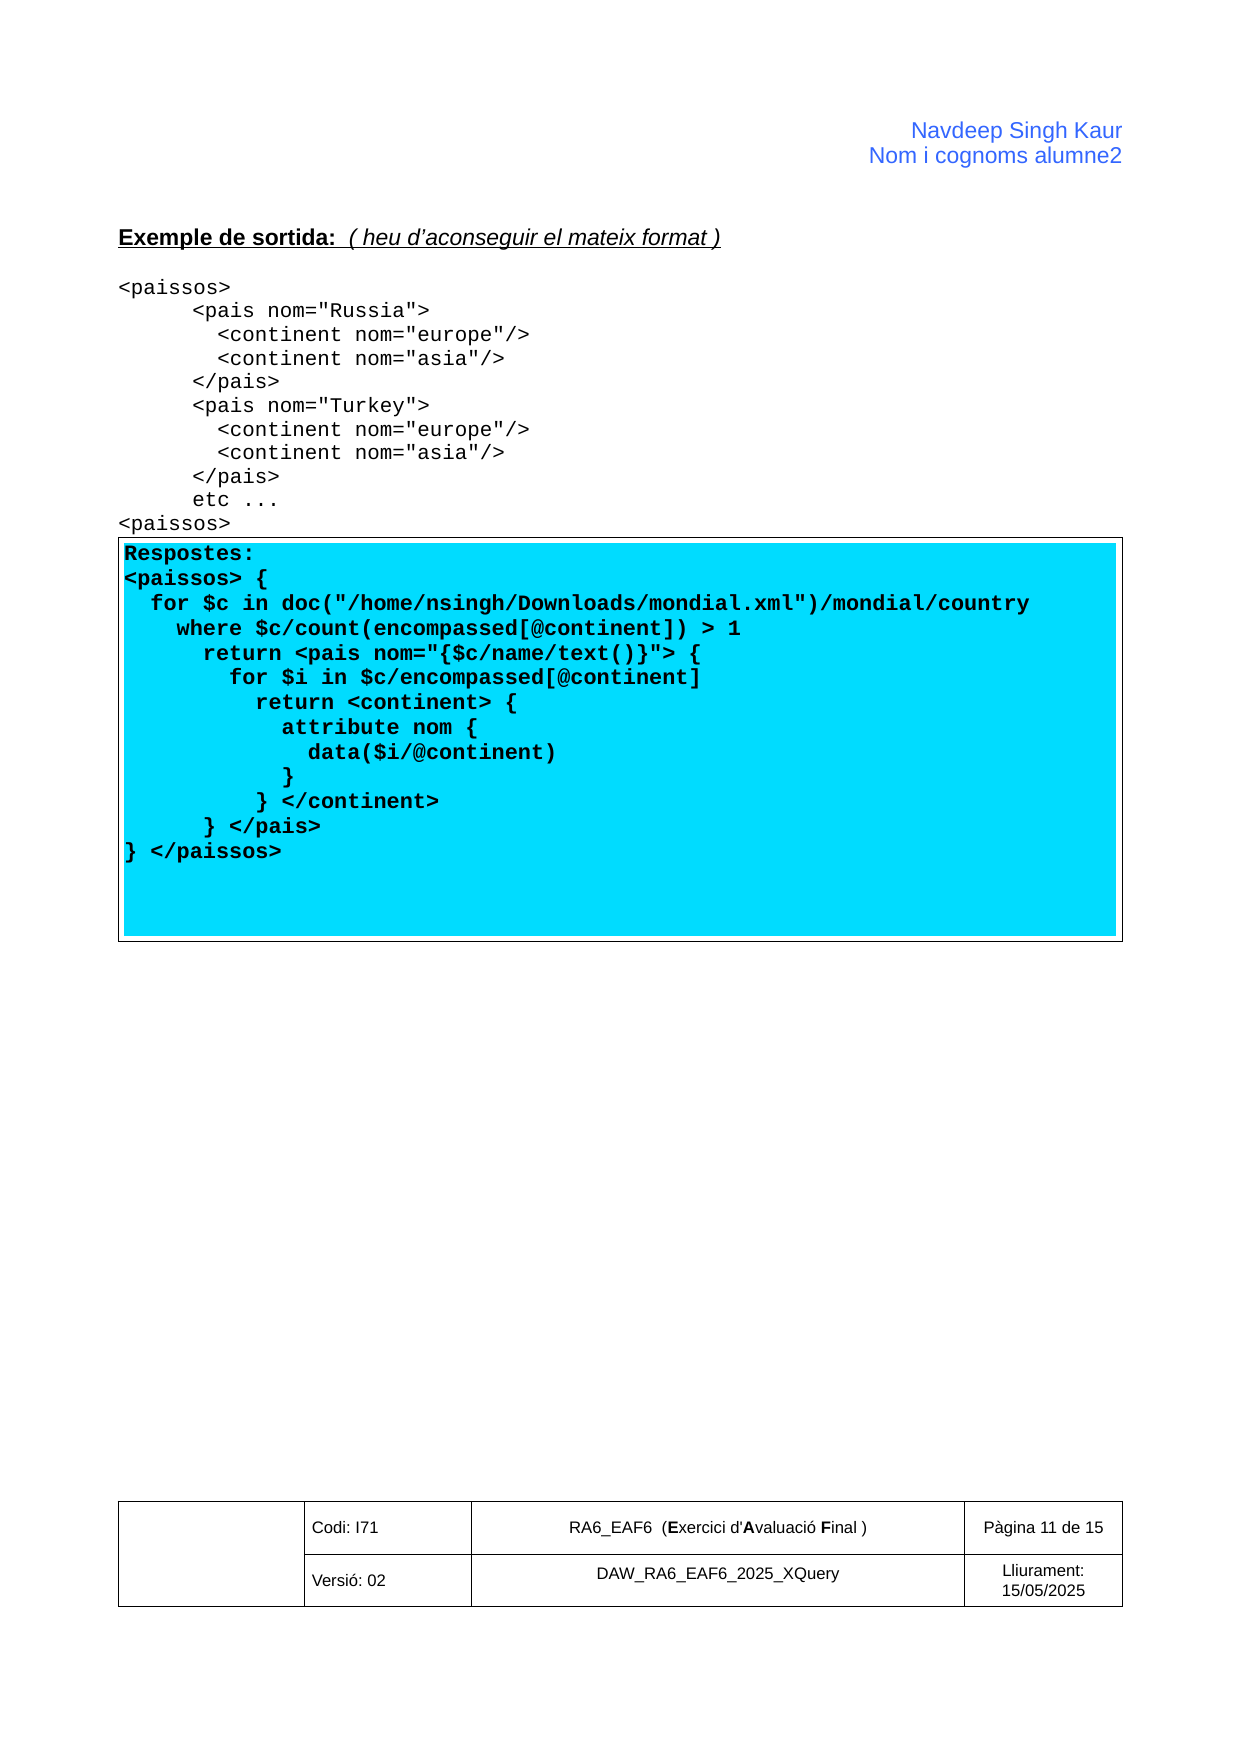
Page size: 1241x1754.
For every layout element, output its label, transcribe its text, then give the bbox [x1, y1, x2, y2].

text <paissos> [118, 513, 1122, 537]
table_header Respostes: <paissos> { for $c in doc("/home/nsingh/Downloads/mondial.xml")/mondial/country where $c/count(encompassed[@continent]) > 1 return <pais nom="{$c/name/text()}"> { for $i in $c/encompassed[@continent] return <continent> { attribute nom { data($i/@continent) } } </continent> } </pais> } </paissos> [119, 538, 1122, 941]
text <continent nom="asia"/> [192, 348, 1122, 371]
text etc ... [192, 489, 1122, 513]
text <continent nom="asia"/> [192, 442, 1122, 466]
text Exemple de sortida: ( heu d’aconseguir el mateix format ) [118, 224, 1122, 250]
text <continent nom="europe"/> [192, 418, 1122, 442]
text <paissos> [118, 277, 1122, 300]
text </pais> [192, 466, 1122, 489]
text <pais nom="Turkey"> [192, 395, 1122, 418]
text <pais nom="Russia"> [192, 300, 1122, 324]
text <continent nom="europe"/> [192, 324, 1122, 348]
text </pais> [192, 371, 1122, 395]
